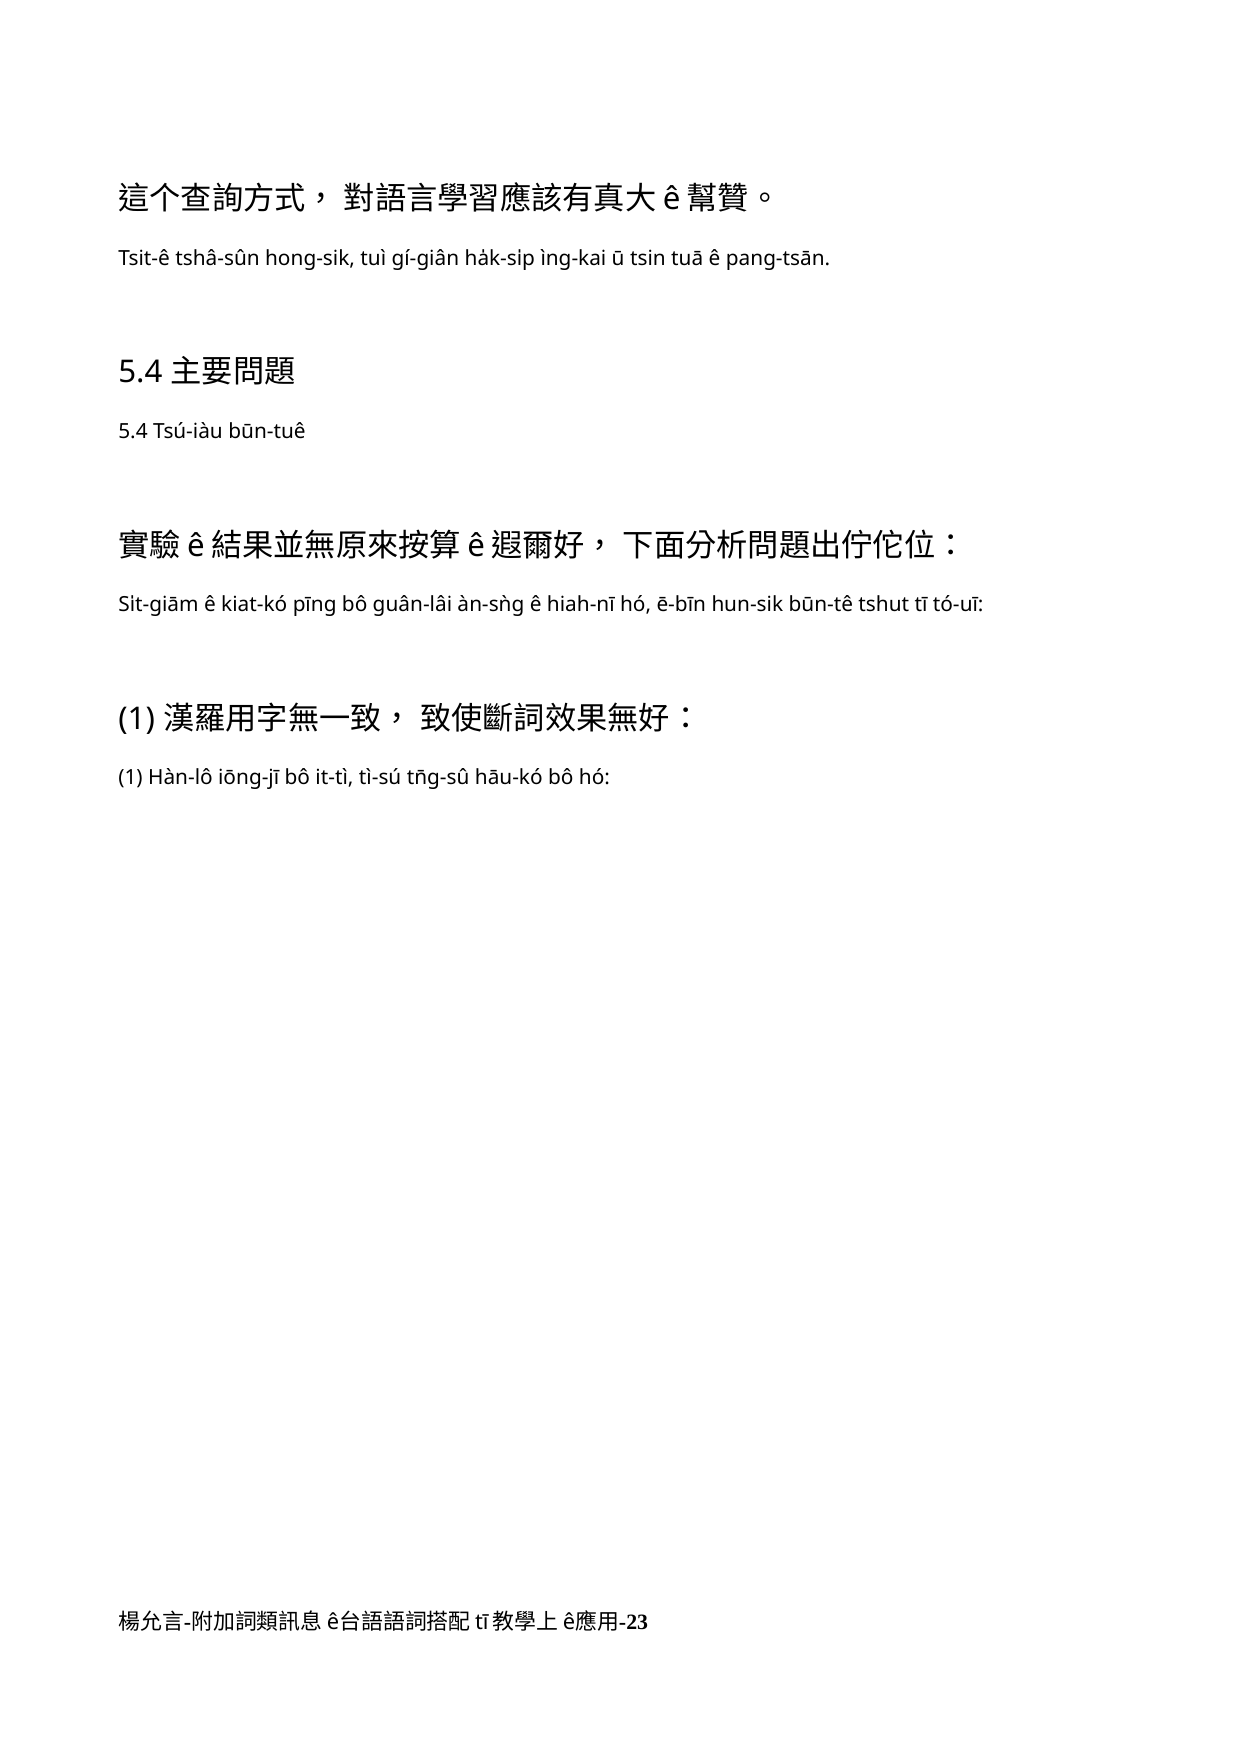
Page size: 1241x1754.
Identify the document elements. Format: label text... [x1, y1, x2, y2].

text Tsit-ê tshâ-sûn hong-sik, tuì gí-giân ha̍k-si̍p ìng-kai ū tsin tuā ê pang-tsān. [118, 243, 1122, 271]
text 5.4 主要問題 [118, 347, 1122, 392]
text Si̍t-giām ê kiat-kó pīng bô guân-lâi àn-sǹg ê hiah-nī hó, ē-bīn hun-sik būn-tê tshut tī tó-uī: [118, 589, 1122, 617]
text 實驗ê結果並無原來按算ê遐爾好， 下面分析問題出佇佗位： [118, 520, 1122, 565]
text 5.4 Tsú-iàu būn-tuê [118, 416, 1122, 444]
text (1) 漢羅用字無一致， 致使斷詞效果無好： [118, 693, 1122, 738]
text 這个查詢方式， 對語言學習應該有真大ê幫贊。 [118, 173, 1122, 219]
text (1) Hàn-lô iōng-jī bô it-tì, tì-sú tn̄g-sû hāu-kó bô hó: [118, 762, 1122, 790]
